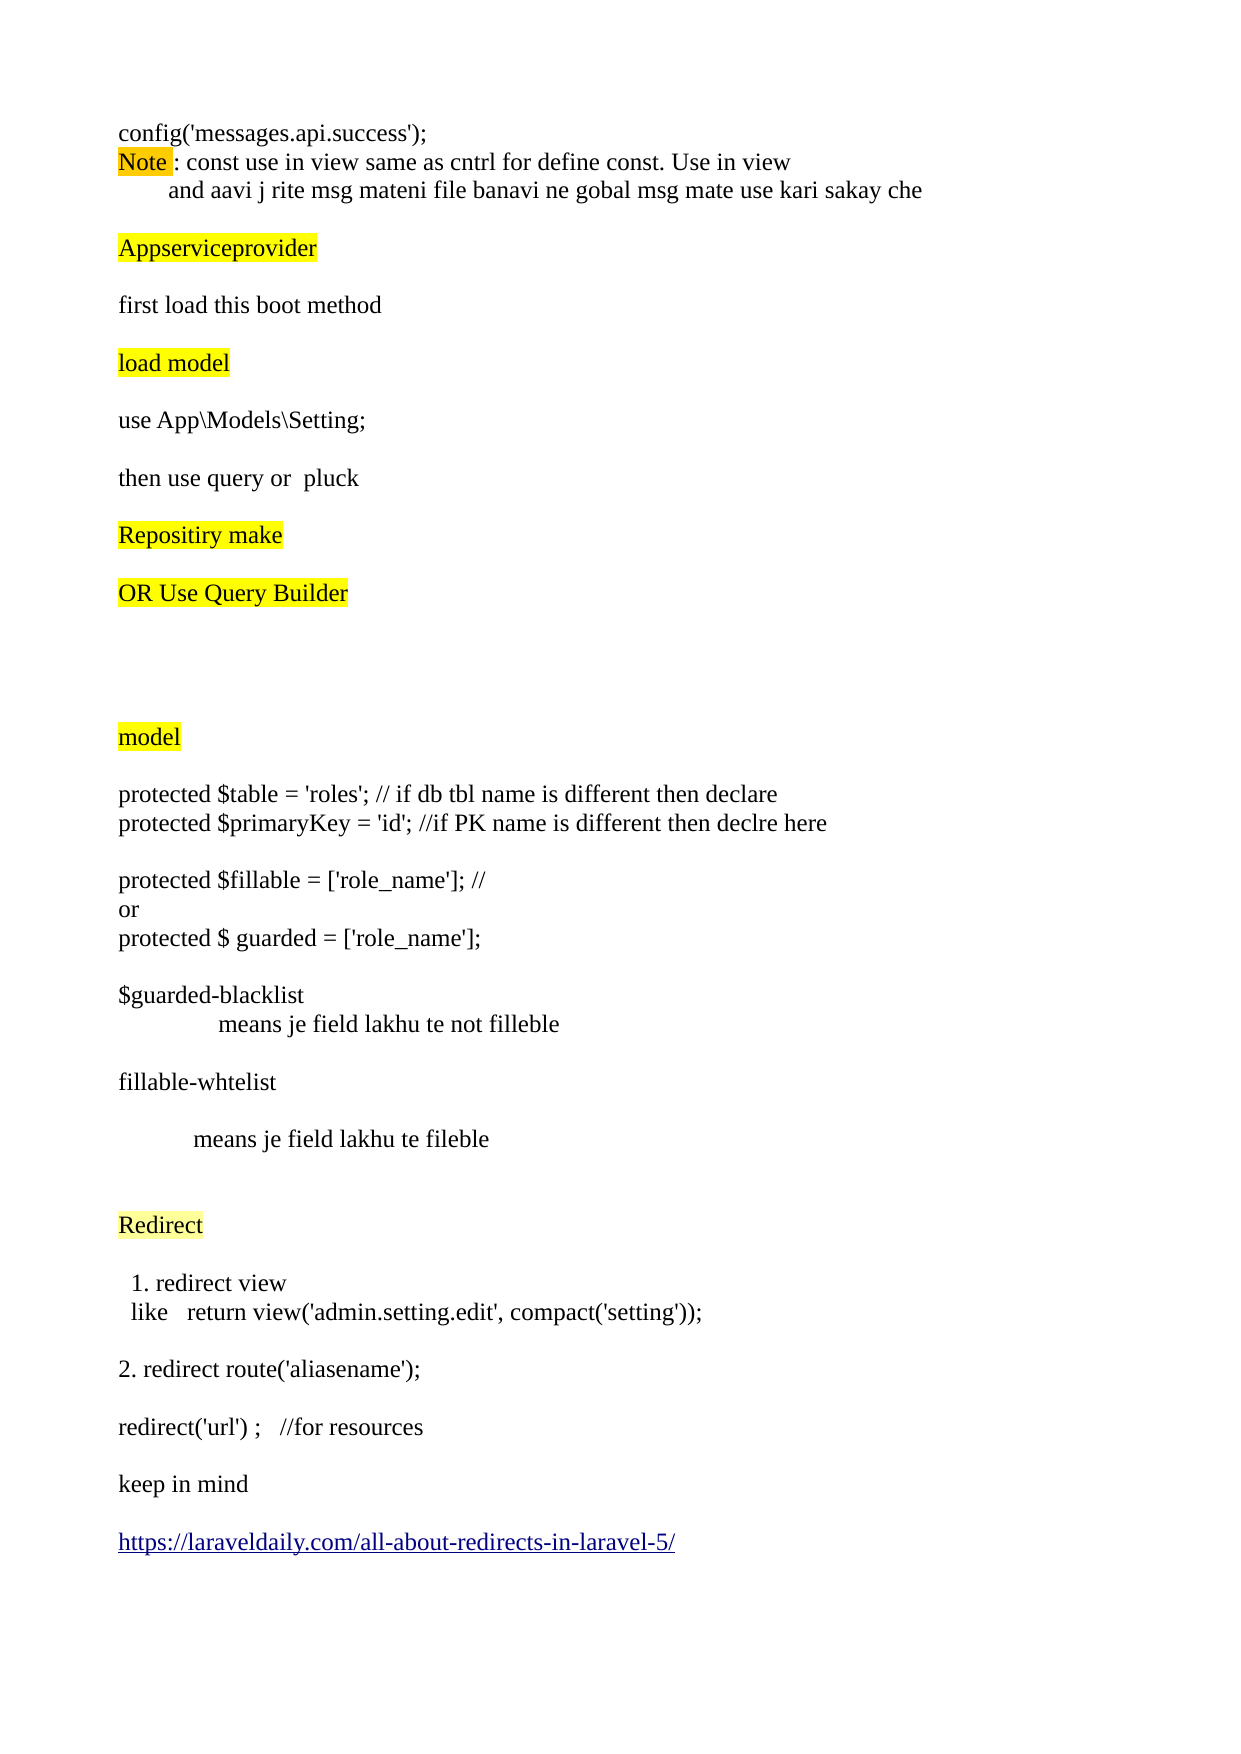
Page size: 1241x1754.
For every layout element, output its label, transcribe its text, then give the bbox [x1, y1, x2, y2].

text config('messages.api.success'); [118, 118, 1122, 147]
text $guarded-blacklist [118, 981, 1122, 1009]
text Note : const use in view same as cntrl for define const. Use in view [118, 147, 1122, 176]
text OR Use Query Builder [118, 578, 1122, 607]
text keep in mind [118, 1469, 1122, 1498]
text like return view('admin.setting.edit', compact('setting')); [118, 1297, 1122, 1326]
text 1. redirect view [118, 1268, 1122, 1297]
text protected $ guarded = ['role_name']; [118, 923, 1122, 952]
text means je field lakhu te not filleble [118, 1009, 1122, 1038]
text https://laraveldaily.com/all-about-redirects-in-laravel-5/ [118, 1527, 1122, 1556]
text and aavi j rite msg mateni file banavi ne gobal msg mate use kari sakay che [118, 176, 1122, 204]
text or [118, 894, 1122, 923]
text protected $primaryKey = 'id'; //if PK name is different then declre here [118, 808, 1122, 837]
text Appserviceprovider [118, 233, 1122, 262]
text first load this boot method [118, 291, 1122, 319]
text protected $fillable = ['role_name']; // [118, 866, 1122, 894]
text fillable-whtelist [118, 1067, 1122, 1096]
text then use query or pluck [118, 463, 1122, 492]
text 2. redirect route('aliasename'); [118, 1354, 1122, 1383]
text Repositiry make [118, 521, 1122, 549]
text load model [118, 348, 1122, 377]
text model [118, 722, 1122, 751]
text means je field lakhu te fileble [118, 1124, 1122, 1153]
text use App\Models\Setting; [118, 406, 1122, 434]
text redirect('url') ; //for resources [118, 1412, 1122, 1441]
text protected $table = 'roles'; // if db tbl name is different then declare [118, 779, 1122, 808]
text Redirect [118, 1211, 1122, 1239]
